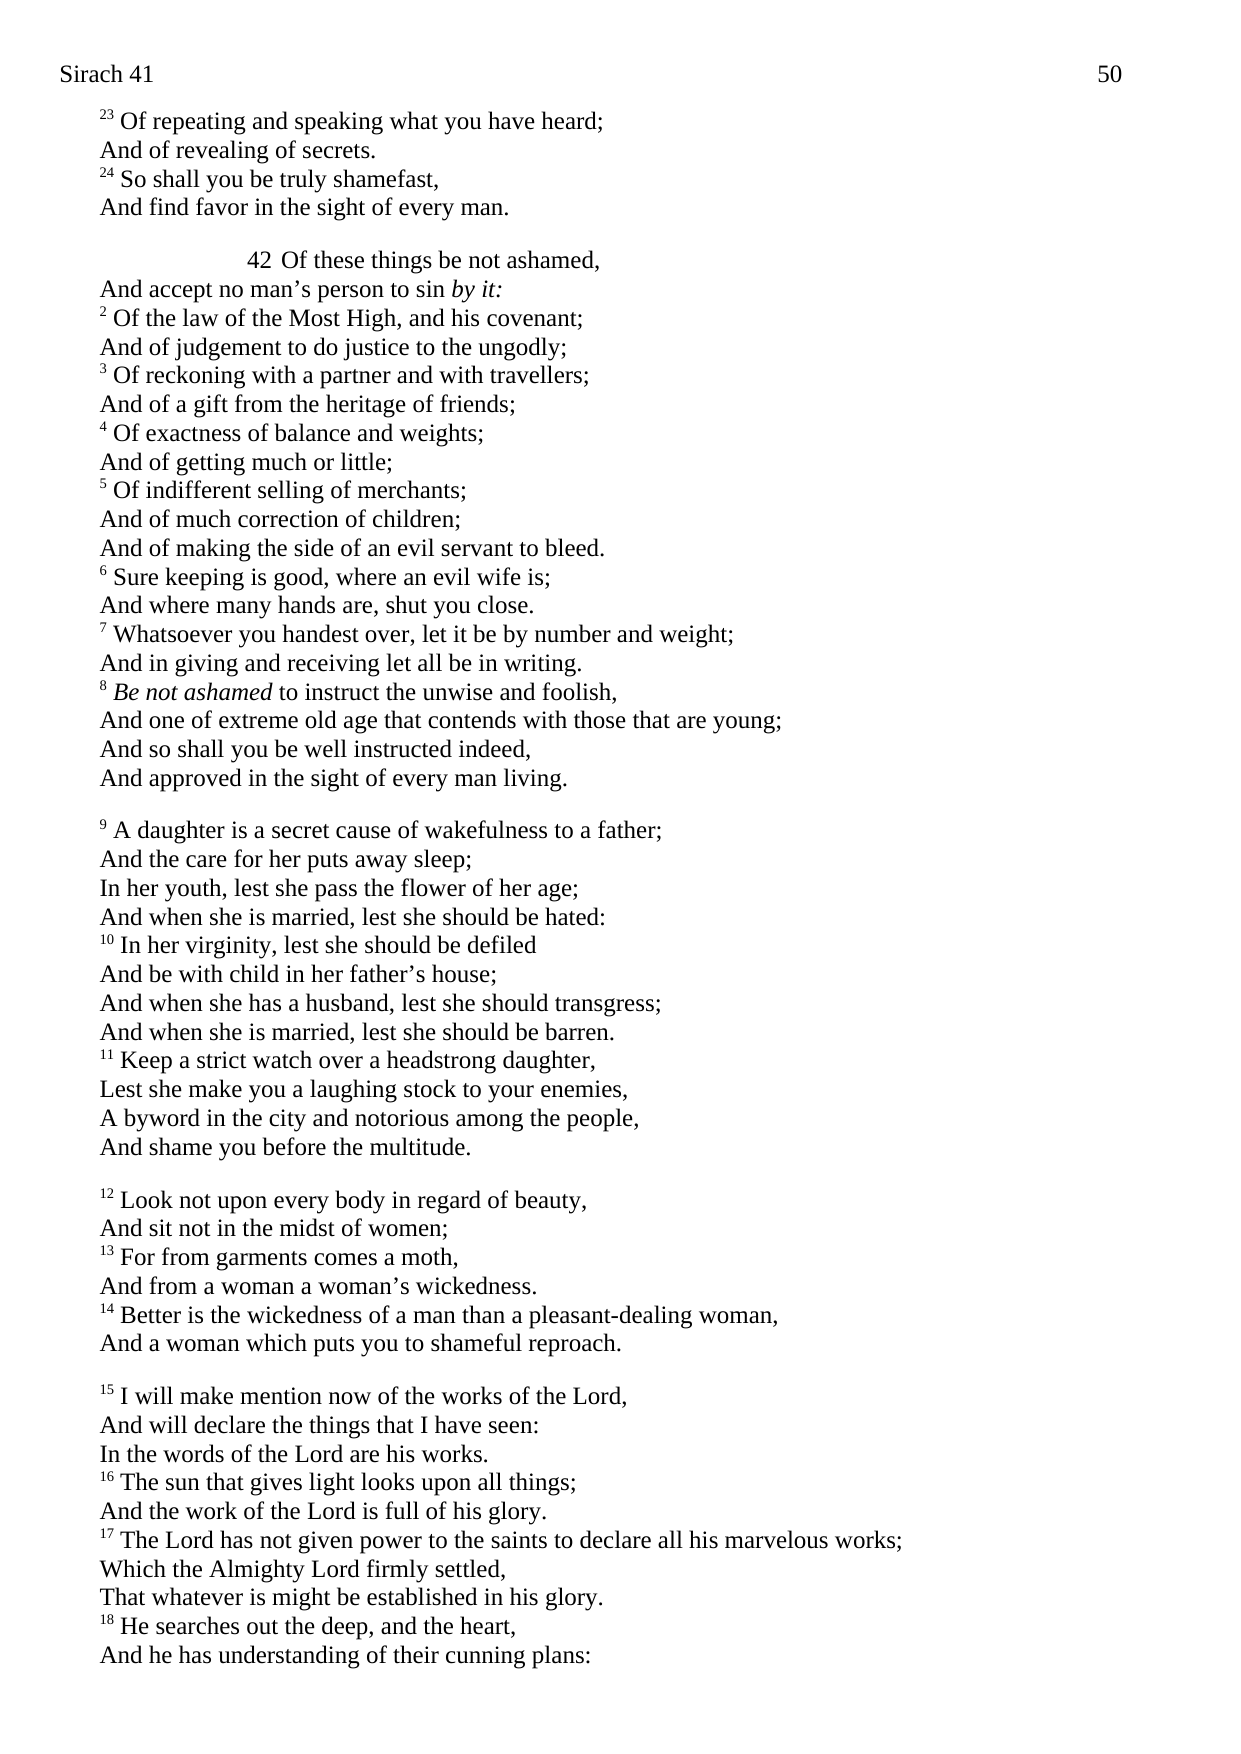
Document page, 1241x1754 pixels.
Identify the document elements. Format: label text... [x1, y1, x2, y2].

text 6 Sure keeping is good, where an evil wife is; [99, 562, 1122, 590]
text And from a woman a woman’s wickedness. [99, 1271, 1122, 1300]
text And of getting much or little; [99, 447, 1122, 475]
text And he has understanding of their cunning plans: [99, 1640, 1122, 1669]
text 8 Be not ashamed to instruct the unwise and foolish, [99, 677, 1122, 705]
text That whatever is might be established in his glory. [99, 1582, 1122, 1611]
text And of judgement to do justice to the ungodly; [99, 332, 1122, 360]
text And will declare the things that I have seen: [99, 1410, 1122, 1439]
text And of much correction of children; [99, 504, 1122, 533]
text 17 The Lord has not given power to the saints to declare all his marvelous works; [99, 1525, 1122, 1554]
text And the work of the Lord is full of his glory. [99, 1496, 1122, 1525]
text A byword in the city and notorious among the people, [99, 1103, 1122, 1132]
text 9 A daughter is a secret cause of wakefulness to a father; [99, 816, 1122, 844]
text 2 Of the law of the Most High, and his covenant; [99, 303, 1122, 332]
text And a woman which puts you to shameful reproach. [99, 1328, 1122, 1357]
text 4 Of exactness of balance and weights; [99, 418, 1122, 447]
text In the words of the Lord are his works. [99, 1439, 1122, 1467]
text And accept no man’s person to sin by it: [99, 274, 1122, 303]
text And where many hands are, shut you close. [99, 590, 1122, 619]
text And approved in the sight of every man living. [99, 763, 1122, 792]
text And one of extreme old age that contends with those that are young; [99, 705, 1122, 734]
text 16 The sun that gives light looks upon all things; [99, 1467, 1122, 1496]
text 23 Of repeating and speaking what you have heard; [99, 106, 1122, 135]
text And in giving and receiving let all be in writing. [99, 648, 1122, 677]
text 15 I will make mention now of the works of the Lord, [99, 1381, 1122, 1410]
text And shame you before the multitude. [99, 1132, 1122, 1161]
text And when she is married, lest she should be barren. [99, 1017, 1122, 1046]
text 12 Look not upon every body in regard of beauty, [99, 1185, 1122, 1213]
text And when she has a husband, lest she should transgress; [99, 988, 1122, 1017]
text 10 In her virginity, lest she should be defiled [99, 931, 1122, 959]
text 14 Better is the wickedness of a man than a pleasant-dealing woman, [99, 1300, 1122, 1328]
text And of revealing of secrets. [99, 135, 1122, 164]
text 11 Keep a strict watch over a headstrong daughter, [99, 1046, 1122, 1074]
text 18 He searches out the deep, and the heart, [99, 1611, 1122, 1640]
text And the care for her puts away sleep; [99, 844, 1122, 873]
text And of a gift from the heritage of friends; [99, 389, 1122, 418]
text And when she is married, lest she should be hated: [99, 902, 1122, 931]
text And so shall you be well instructed indeed, [99, 734, 1122, 763]
text In her youth, lest she pass the flower of her age; [99, 873, 1122, 902]
text 5 Of indifferent selling of merchants; [99, 475, 1122, 504]
text And be with child in her father’s house; [99, 959, 1122, 988]
text 7 Whatsoever you handest over, let it be by number and weight; [99, 619, 1122, 648]
text Lest she make you a laughing stock to your enemies, [99, 1074, 1122, 1103]
text And of making the side of an evil servant to bleed. [99, 533, 1122, 562]
text 3 Of reckoning with a partner and with travellers; [99, 360, 1122, 389]
text 42Of these things be not ashamed, [247, 245, 1122, 274]
text And sit not in the midst of women; [99, 1213, 1122, 1242]
text 24 So shall you be truly shamefast, [99, 164, 1122, 192]
text 13 For from garments comes a moth, [99, 1242, 1122, 1271]
text And find favor in the sight of every man. [99, 192, 1122, 221]
text Which the Almighty Lord firmly settled, [99, 1554, 1122, 1582]
